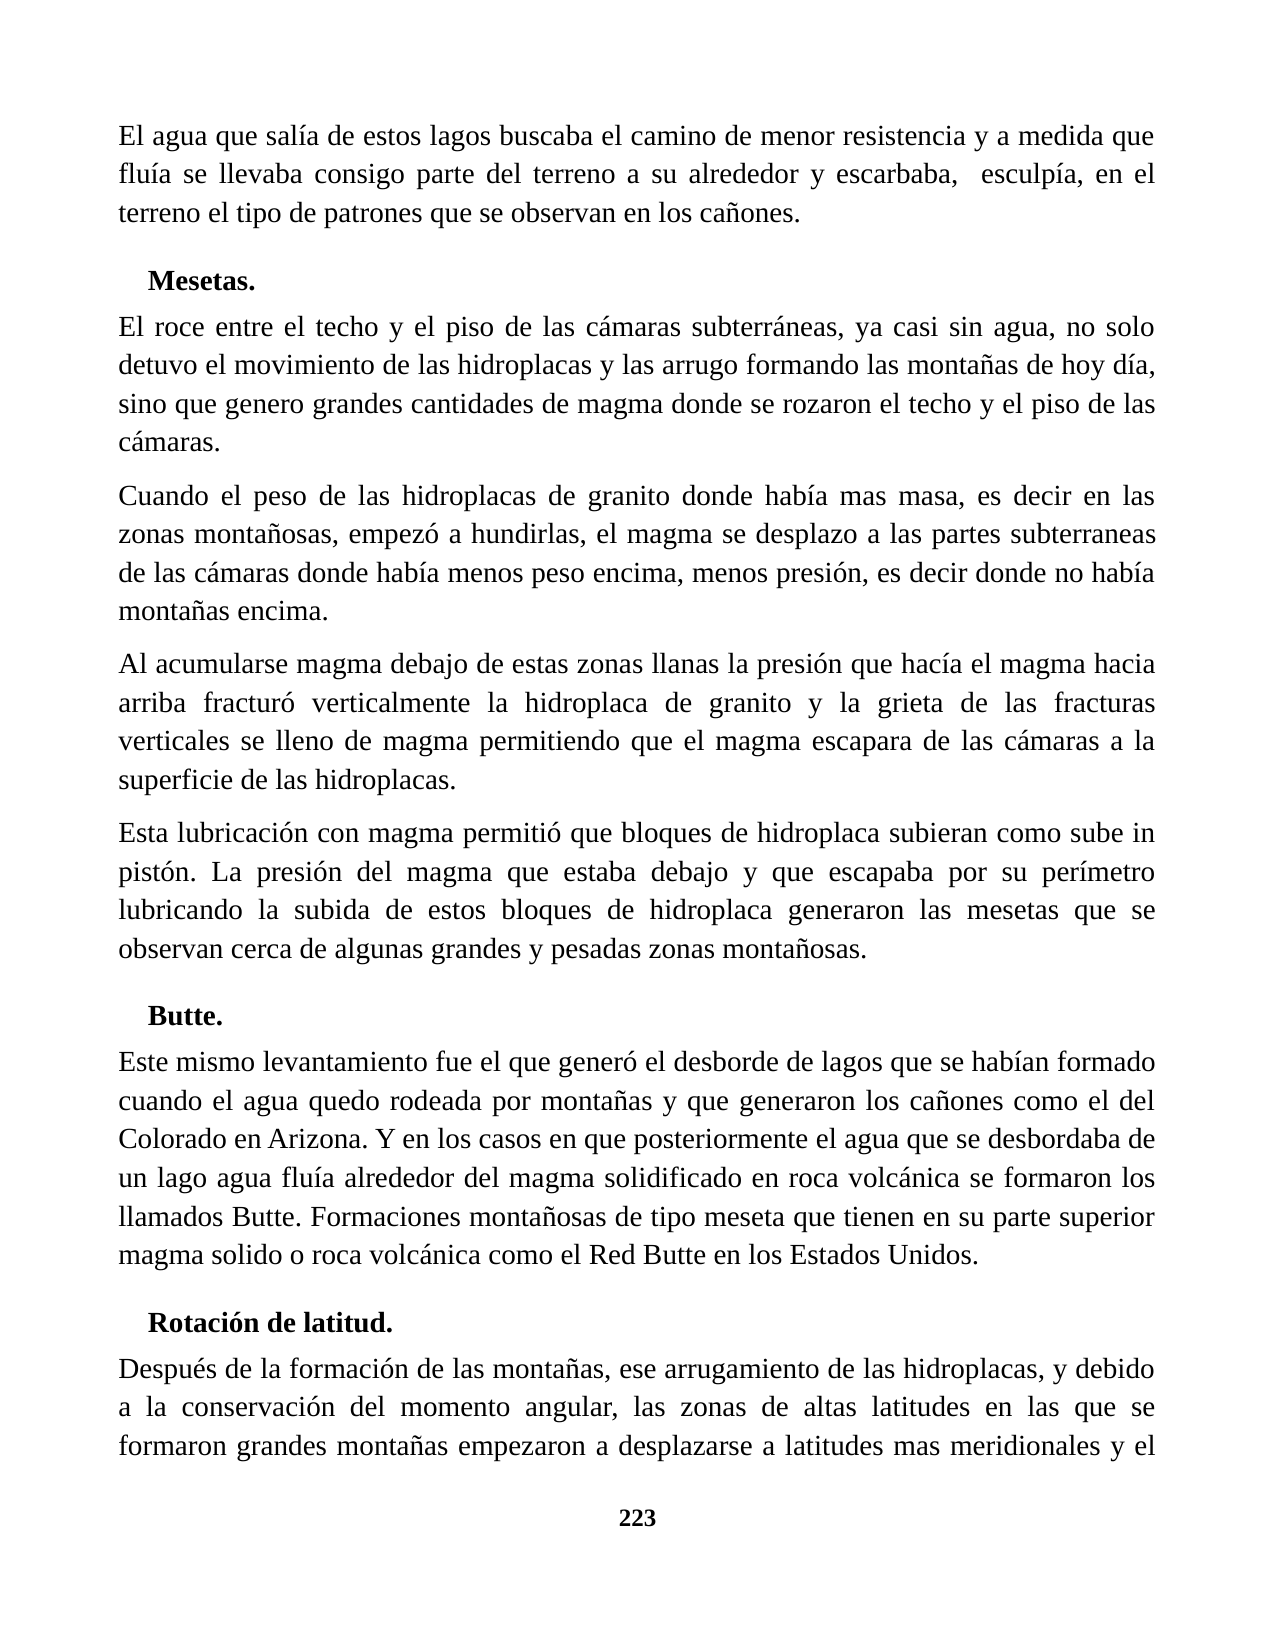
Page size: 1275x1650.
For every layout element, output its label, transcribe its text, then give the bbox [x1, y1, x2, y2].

text Al acumularse magma debajo de estas zonas llanas la presión que hacía el magma hacia arriba fracturó verticalmente la hidroplaca de granito y la grieta de las fracturas verticales se lleno de magma permitiendo que el magma escapara de las cámaras a la superficie de las hidroplacas. [118, 646, 1157, 796]
text Este mismo levantamiento fue el que generó el desborde de lagos que se habían formado cuando el agua quedo rodeada por montañas y que generaron los cañones como el del Colorado en Arizona. Y en los casos en que posteriormente el agua que se desbordaba de un lago agua fluía alrededor del magma solidificado en roca volcánica se formaron los llamados Butte. Formaciones montañosas de tipo meseta que tienen en su parte superior magma solido o roca volcánica como el Red Butte en los Estados Unidos. [118, 1044, 1157, 1271]
subtitle Butte. [148, 998, 1157, 1032]
text Después de la formación de las montañas, ese arrugamiento de las hidroplacas, y debido a la conservación del momento angular, las zonas de altas latitudes en las que se formaron grandes montañas empezaron a desplazarse a latitudes mas meridionales y el [118, 1351, 1157, 1462]
text Esta lubricación con magma permitió que bloques de hidroplaca subieran como sube in pistón. La presión del magma que estaba debajo y que escapaba por su perímetro lubricando la subida de estos bloques de hidroplaca generaron las mesetas que se observan cerca de algunas grandes y pesadas zonas montañosas. [118, 815, 1157, 964]
subtitle Rotación de latitud. [148, 1305, 1157, 1338]
text Cuando el peso de las hidroplacas de granito donde había mas masa, es decir en las zonas montañosas, empezó a hundirlas, el magma se desplazo a las partes subterraneas de las cámaras donde había menos peso encima, menos presión, es decir donde no había montañas encima. [118, 478, 1157, 627]
text El roce entre el techo y el piso de las cámaras subterráneas, ya casi sin agua, no solo detuvo el movimiento de las hidroplacas y las arrugo formando las montañas de hoy día, sino que genero grandes cantidades de magma donde se rozaron el techo y el piso de las cámaras. [118, 309, 1157, 458]
text El agua que salía de estos lagos buscaba el camino de menor resistencia y a medida que fluía se llevaba consigo parte del terreno a su alrededor y escarbaba, esculpía, en el terreno el tipo de patrones que se observan en los cañones. [118, 118, 1157, 229]
subtitle Mesetas. [148, 263, 1157, 296]
